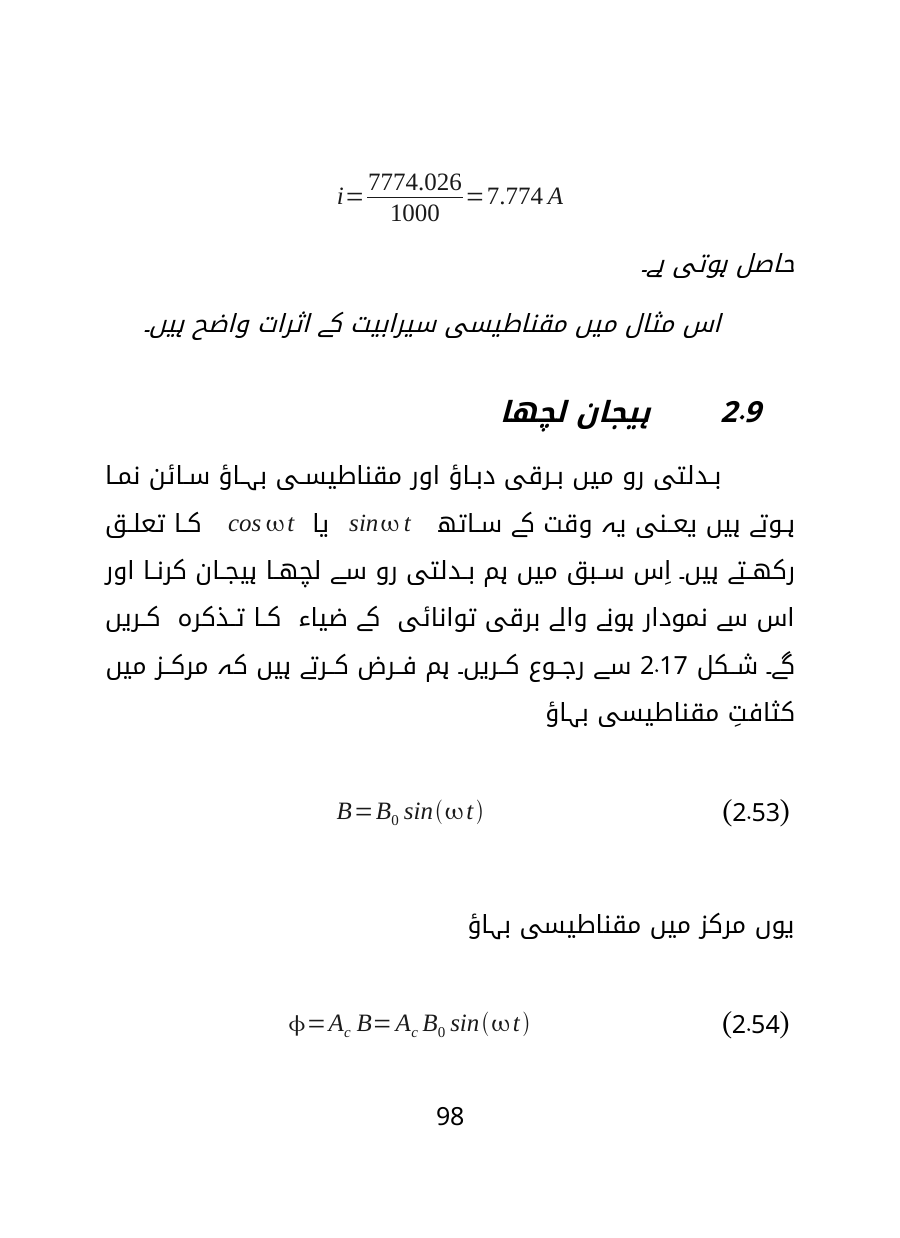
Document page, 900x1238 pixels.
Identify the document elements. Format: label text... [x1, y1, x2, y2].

text اس مثال میں مقناطیسی سیرابیت کے اثرات واضح ہیں۔ [105, 300, 795, 347]
table_header (2.54) [705, 995, 795, 1067]
subtitle ہیجان لچھا [105, 385, 720, 440]
table_header [105, 995, 705, 1067]
text حاصل ہوتی ہے۔ [105, 240, 795, 287]
text یوں مرکز میں مقناطیسی بہاؤ [105, 901, 795, 949]
table_header (2.53) [706, 784, 795, 855]
table_header [105, 784, 706, 855]
text بدلتی رو میں برقی دباؤ اور مقناطیسی بہاؤ سائن نما ہوتے ہیں یعنی یہ وقت کے ساتھ یا کا تعلق رکھتے ہیں۔ اِس سبق میں ہم بدلتی رو سے لچھا ہیجان کرنا اور اس سے نمودار ہونے والے برقی توانائی کے ضیاء کا تذکرہ کریں گے۔ شکل 2.17 سے رجوع کریں۔ ہم فرض کرتے ہیں کہ مرکز میں کثافتِ مقناطیسی بہاؤ [105, 453, 795, 737]
